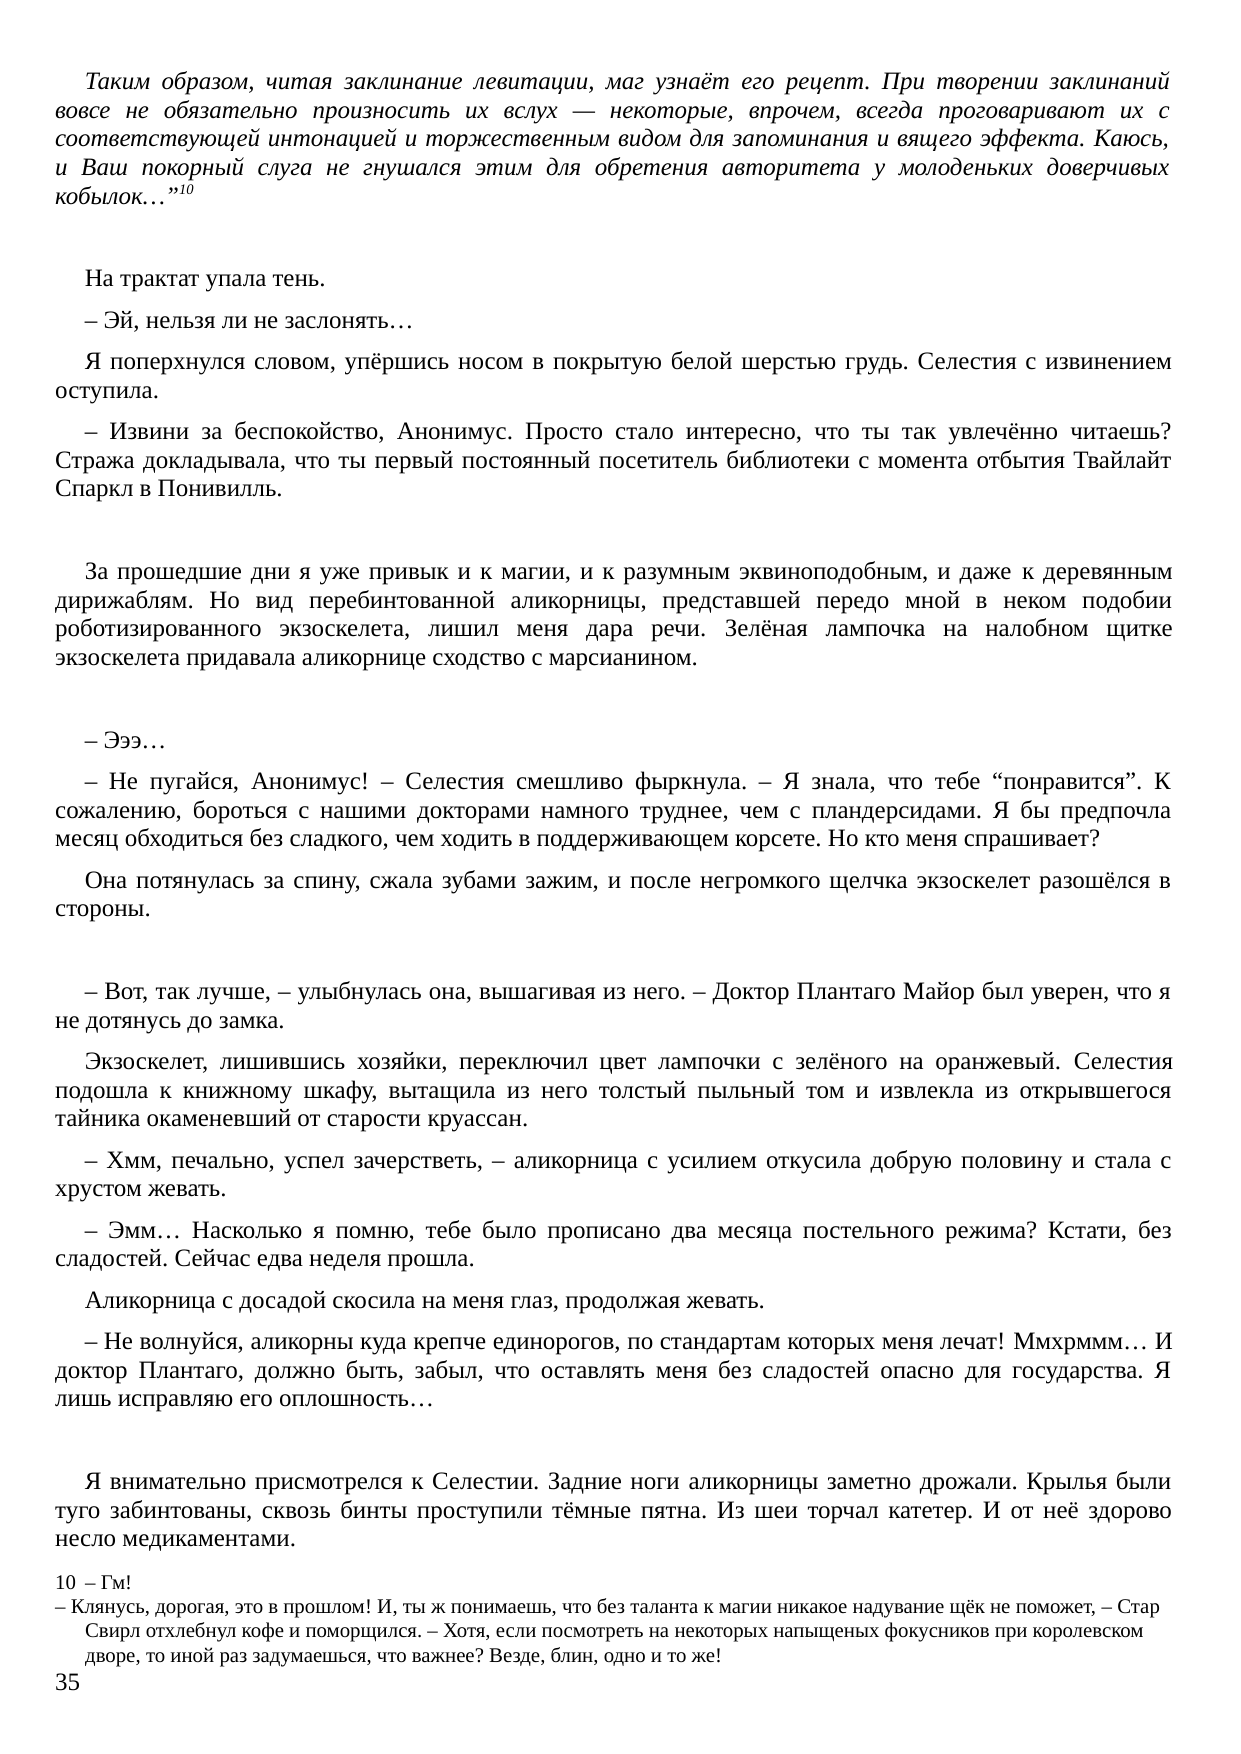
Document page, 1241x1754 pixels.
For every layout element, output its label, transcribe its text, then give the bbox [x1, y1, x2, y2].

text На трактат упала тень. [55, 263, 1173, 292]
text – Вот, так лучше, – улыбнулась она, вышагивая из него. – Доктор Плантаго Майор был уверен, что я не дотянусь до замка. [55, 976, 1173, 1033]
text – Клянусь, дорогая, это в прошлом! И, ты ж понимаешь, что без таланта к магии никакое надувание щёк не поможет, – Стар Свирл отхлебнул кофе и поморщился. – Хотя, если посмотреть на некоторых напыщеных фокусников при королевском дворе, то иной раз задумаешься, что важнее? Везде, блин, одно и то же! [55, 1594, 1173, 1667]
text – Эмм… Насколько я помню, тебе было прописано два месяца постельного режима? Кстати, без сладостей. Сейчас едва неделя прошла. [55, 1215, 1173, 1272]
text – Извини за беспокойство, Анонимус. Просто стало интересно, что ты так увлечённо читаешь? Стража докладывала, что ты первый постоянный посетитель библиотеки с момента отбытия Твайлайт Спаркл в Понивилль. [55, 416, 1173, 502]
text Я поперхнулся словом, упёршись носом в покрытую белой шерстью грудь. Селестия с извинением оступила. [55, 346, 1173, 403]
text За прошедшие дни я уже привык и к магии, и к разумным эквиноподобным, и даже к деревянным дирижаблям. Но вид перебинтованной аликорницы, представшей передо мной в неком подобии роботизированного экзоскелета, лишил меня дара речи. Зелёная лампочка на налобном щитке экзоскелета придавала аликорнице сходство с марсианином. [55, 556, 1173, 671]
text – Не пугайся, Анонимус! – Селестия смешливо фыркнула. – Я знала, что тебе “понравится”. К сожалению, бороться с нашими докторами намного труднее, чем с пландерсидами. Я бы предпочла месяц обходиться без сладкого, чем ходить в поддерживающем корсете. Но кто меня спрашивает? [55, 766, 1173, 852]
text – Эй, нельзя ли не заслонять… [55, 305, 1173, 333]
text Я внимательно присмотрелся к Селестии. Задние ноги аликорницы заметно дрожали. Крылья были туго забинтованы, сквозь бинты проступили тёмные пятна. Из шеи торчал катетер. И от неё здорово несло медикаментами. [55, 1466, 1173, 1552]
text – Не волнуйся, аликорны куда крепче единорогов, по стандартам которых меня лечат! Ммхрммм… И доктор Плантаго, должно быть, забыл, что оставлять меня без сладостей опасно для государства. Я лишь исправляю его оплошность… [55, 1326, 1173, 1412]
text Экзоскелет, лишившись хозяйки, переключил цвет лампочки с зелёного на оранжевый. Селестия подошла к книжному шкафу, вытащила из него толстый пыльный том и извлекла из открывшегося тайника окаменевший от старости круассан. [55, 1046, 1173, 1132]
text – Эээ… [55, 725, 1173, 753]
text – Гм! [55, 1570, 1173, 1594]
text Аликорница с досадой скосила на меня глаз, продолжая жевать. [55, 1285, 1173, 1313]
text – Хмм, печально, успел зачерстветь, – аликорница с усилием откусила добрую половину и стала с хрустом жевать. [55, 1145, 1173, 1202]
text Таким образом, читая заклинание левитации, маг узнаёт его рецепт. При творении заклинаний вовсе не обязательно произносить их вслух — некоторые, впрочем, всегда проговаривают их с соответствующей интонацией и торжественным видом для запоминания и вящего эффекта. Каюсь, и Ваш покорный слуга не гнушался этим для обретения авторитета у молоденьких доверчивых кобылок…” [55, 66, 1173, 210]
text Она потянулась за спину, сжала зубами зажим, и после негромкого щелчка экзоскелет разошёлся в стороны. [55, 865, 1173, 922]
